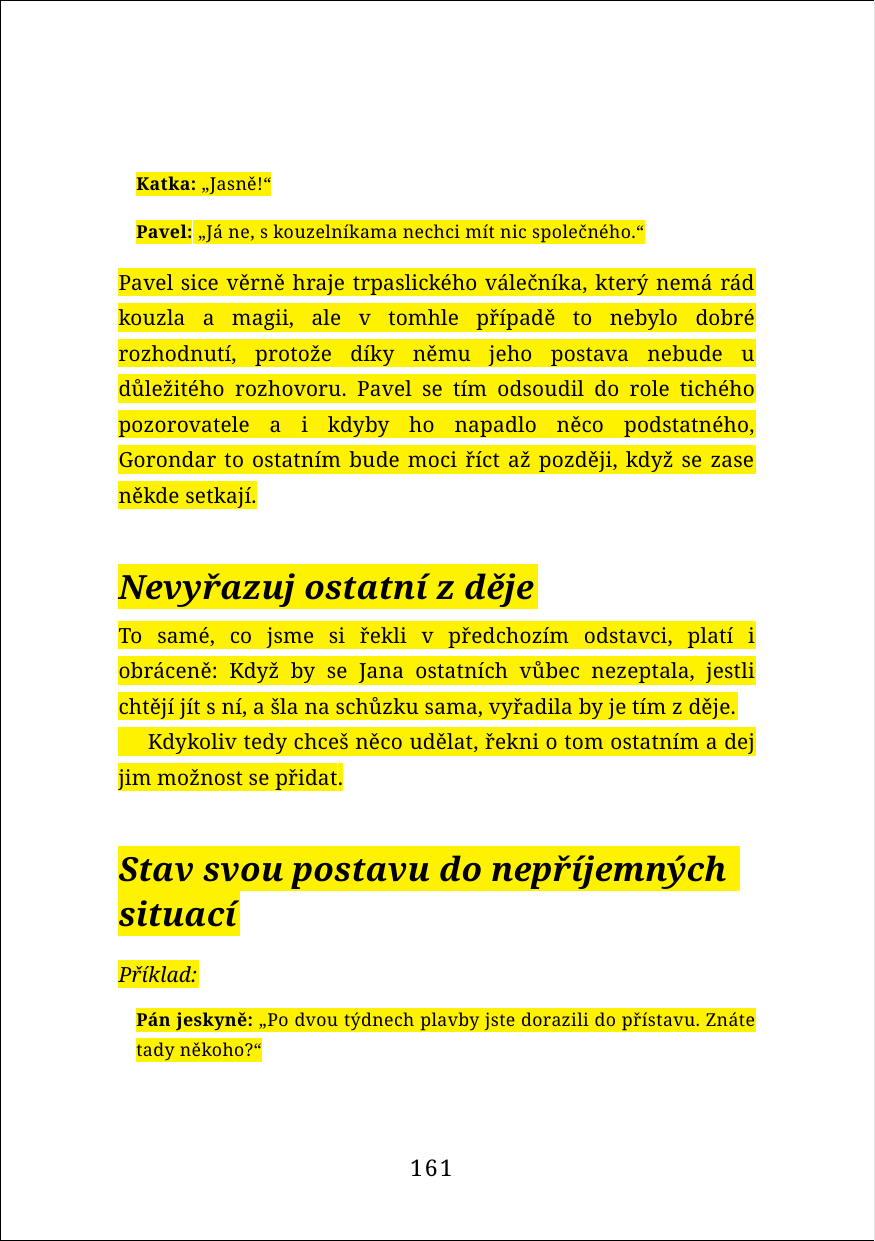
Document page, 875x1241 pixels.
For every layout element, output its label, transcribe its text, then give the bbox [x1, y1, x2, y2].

text Katka: „Jasně!“ [136, 172, 756, 196]
text Příklad: [118, 960, 756, 988]
text Pán jeskyně: „Po dvou týdnech plavby jste dorazili do přístavu. Znáte tady někoho?“ [136, 1007, 756, 1062]
text Pavel: „Já ne, s kouzelníkama nechci mít nic společného.“ [136, 220, 756, 244]
subtitle Nevyřazuj ostatní z děje [118, 563, 756, 609]
subtitle Stav svou postavu do nepříjemných situací [118, 846, 756, 936]
text Pavel sice věrně hraje trpaslického válečníka, který nemá rád kouzla a magii, ale v tomhle případě to nebylo dobré rozhodnutí, protože díky němu jeho postava nebude u důležitého rozhovoru. Pavel se tím odsoudil do role tichého pozorovatele a i kdyby ho napadlo něco podstatného, Gorondar to ostatním bude moci říct až později, když se zase někde setkají. [118, 268, 756, 509]
text To samé, co jsme si řekli v předchozím odstavci, platí i obráceně: Když by se Jana ostatních vůbec nezeptala, jestli chtějí jít s ní, a šla na schůzku sama, vyřadila by je tím z děje. Kdykoliv tedy chceš něco udělat, řekni o tom ostatním a dej jim možnost se přidat. [118, 621, 756, 791]
